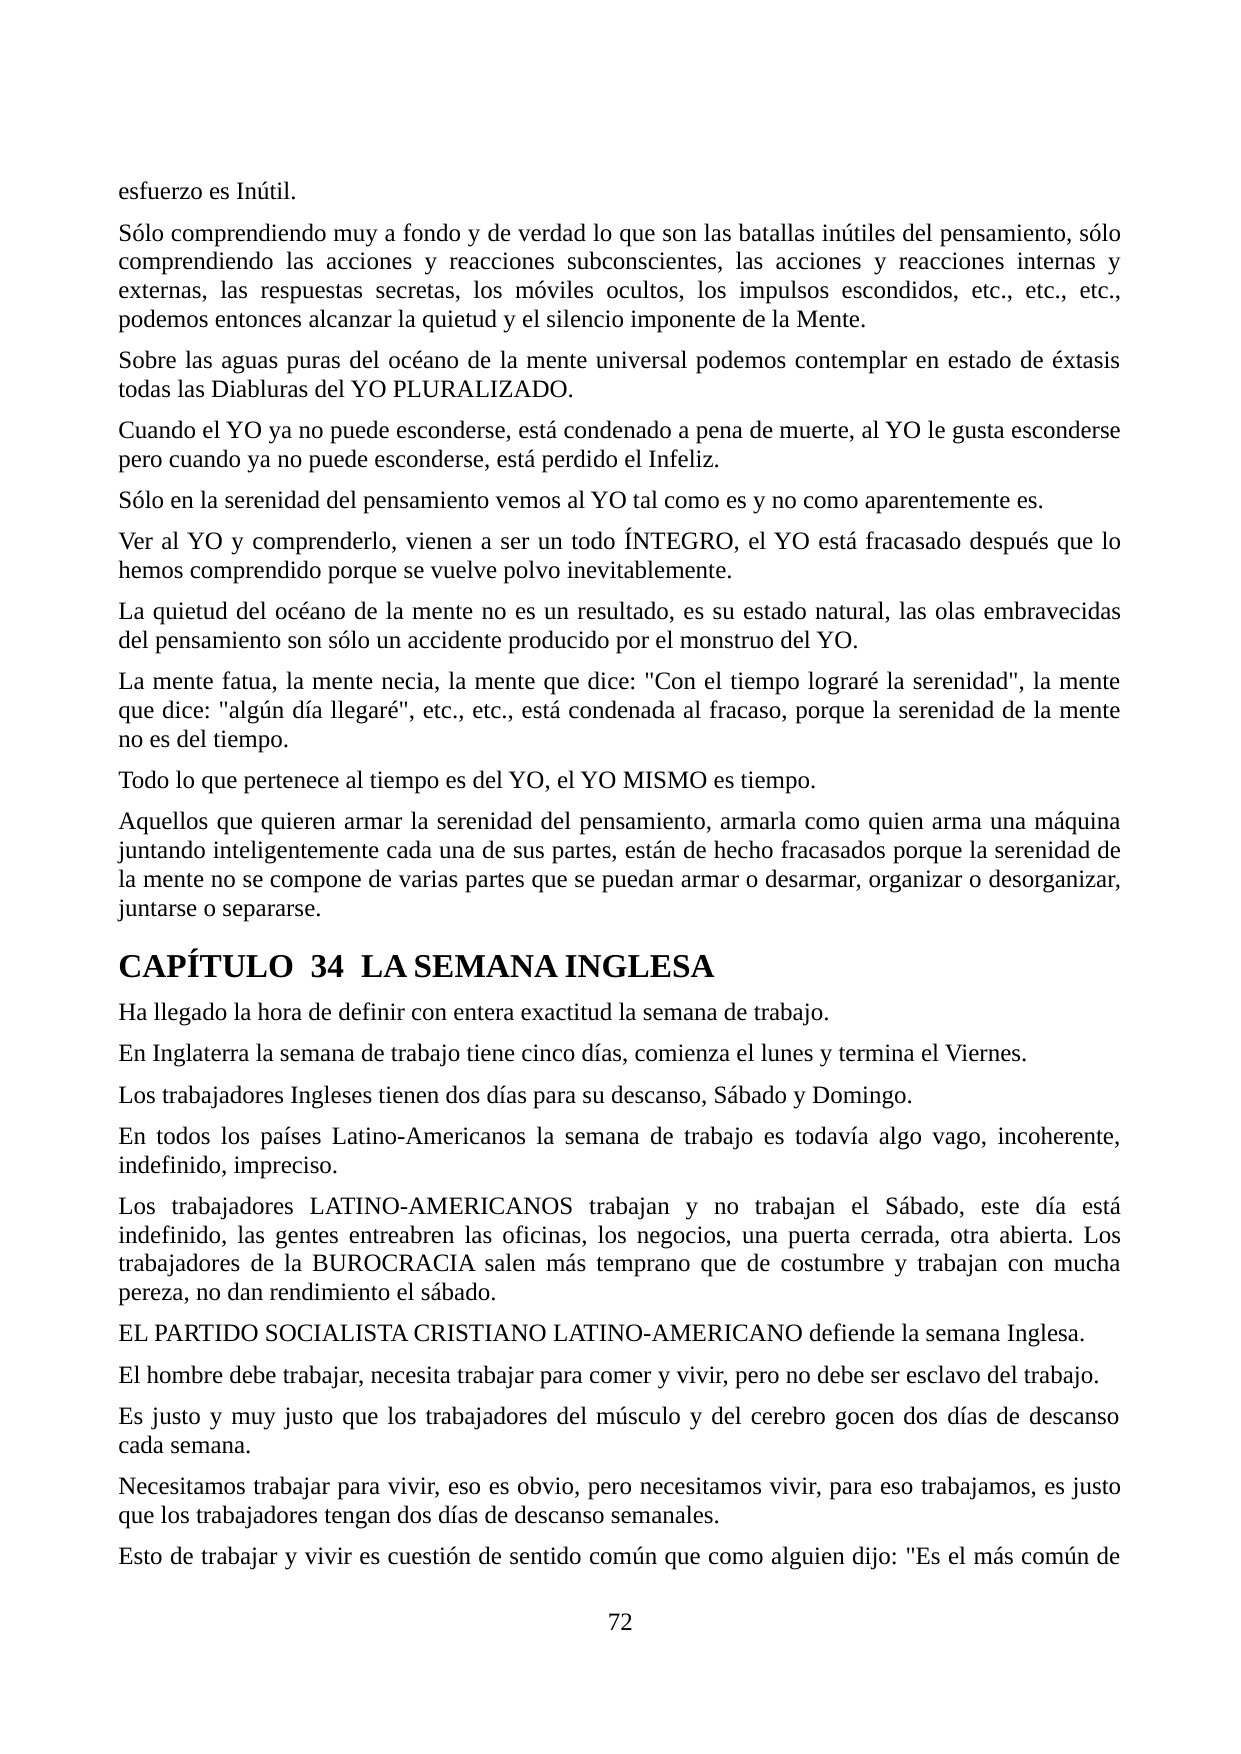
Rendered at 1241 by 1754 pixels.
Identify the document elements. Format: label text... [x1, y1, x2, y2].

text Aquellos que quieren armar la serenidad del pensamiento, armarla como quien arma una máquina juntando inteligentemente cada una de sus partes, están de hecho fracasados porque la serenidad de la mente no se compone de varias partes que se puedan armar o desarmar, organizar o desorganizar, juntarse o separarse. [118, 806, 1122, 921]
text El hombre debe trabajar, necesita trabajar para comer y vivir, pero no debe ser esclavo del trabajo. [118, 1360, 1122, 1388]
text En Inglaterra la semana de trabajo tiene cinco días, comienza el lunes y termina el Viernes. [118, 1038, 1122, 1067]
text Necesitamos trabajar para vivir, eso es obvio, pero necesitamos vivir, para eso trabajamos, es justo que los trabajadores tengan dos días de descanso semanales. [118, 1471, 1122, 1528]
text En todos los países Latino-Americanos la semana de trabajo es todavía algo vago, incoherente, indefinido, impreciso. [118, 1121, 1122, 1178]
text Los trabajadores Ingleses tienen dos días para su descanso, Sábado y Domingo. [118, 1080, 1122, 1108]
text Cuando el YO ya no puede esconderse, está condenado a pena de muerte, al YO le gusta esconderse pero cuando ya no puede esconderse, está perdido el Infeliz. [118, 415, 1122, 473]
text Sobre las aguas puras del océano de la mente universal podemos contemplar en estado de éxtasis todas las Diabluras del YO PLURALIZADO. [118, 345, 1122, 403]
text Todo lo que pertenece al tiempo es del YO, el YO MISMO es tiempo. [118, 765, 1122, 794]
text EL PARTIDO SOCIALISTA CRISTIANO LATINO-AMERICANO defiende la semana Inglesa. [118, 1318, 1122, 1347]
text Los trabajadores LATINO-AMERICANOS trabajan y no trabajan el Sábado, este día está indefinido, las gentes entreabren las oficinas, los negocios, una puerta cerrada, otra abierta. Los trabajadores de la BUROCRACIA salen más temprano que de costumbre y trabajan con mucha pereza, no dan rendimiento el sábado. [118, 1191, 1122, 1306]
text Sólo en la serenidad del pensamiento vemos al YO tal como es y no como aparentemente es. [118, 485, 1122, 514]
text Esto de trabajar y vivir es cuestión de sentido común que como alguien dijo: "Es el más común de [118, 1541, 1122, 1570]
subtitle CAPÍTULO 34 LA SEMANA INGLESA [118, 946, 1122, 985]
text Ha llegado la hora de definir con entera exactitud la semana de trabajo. [118, 997, 1122, 1026]
text esfuerzo es Inútil. [118, 176, 1122, 205]
text La mente fatua, la mente necia, la mente que dice: "Con el tiempo lograré la serenidad", la mente que dice: "algún día llegaré", etc., etc., está condenada al fracaso, porque la serenidad de la mente no es del tiempo. [118, 666, 1122, 753]
text Es justo y muy justo que los trabajadores del músculo y del cerebro gocen dos días de descanso cada semana. [118, 1401, 1122, 1458]
text Sólo comprendiendo muy a fondo y de verdad lo que son las batallas inútiles del pensamiento, sólo comprendiendo las acciones y reacciones subconscientes, las acciones y reacciones internas y externas, las respuestas secretas, los móviles ocultos, los impulsos escondidos, etc., etc., etc., podemos entonces alcanzar la quietud y el silencio imponente de la Mente. [118, 218, 1122, 333]
text Ver al YO y comprenderlo, vienen a ser un todo ÍNTEGRO, el YO está fracasado después que lo hemos comprendido porque se vuelve polvo inevitablemente. [118, 526, 1122, 584]
text La quietud del océano de la mente no es un resultado, es su estado natural, las olas embravecidas del pensamiento son sólo un accidente producido por el monstruo del YO. [118, 596, 1122, 654]
